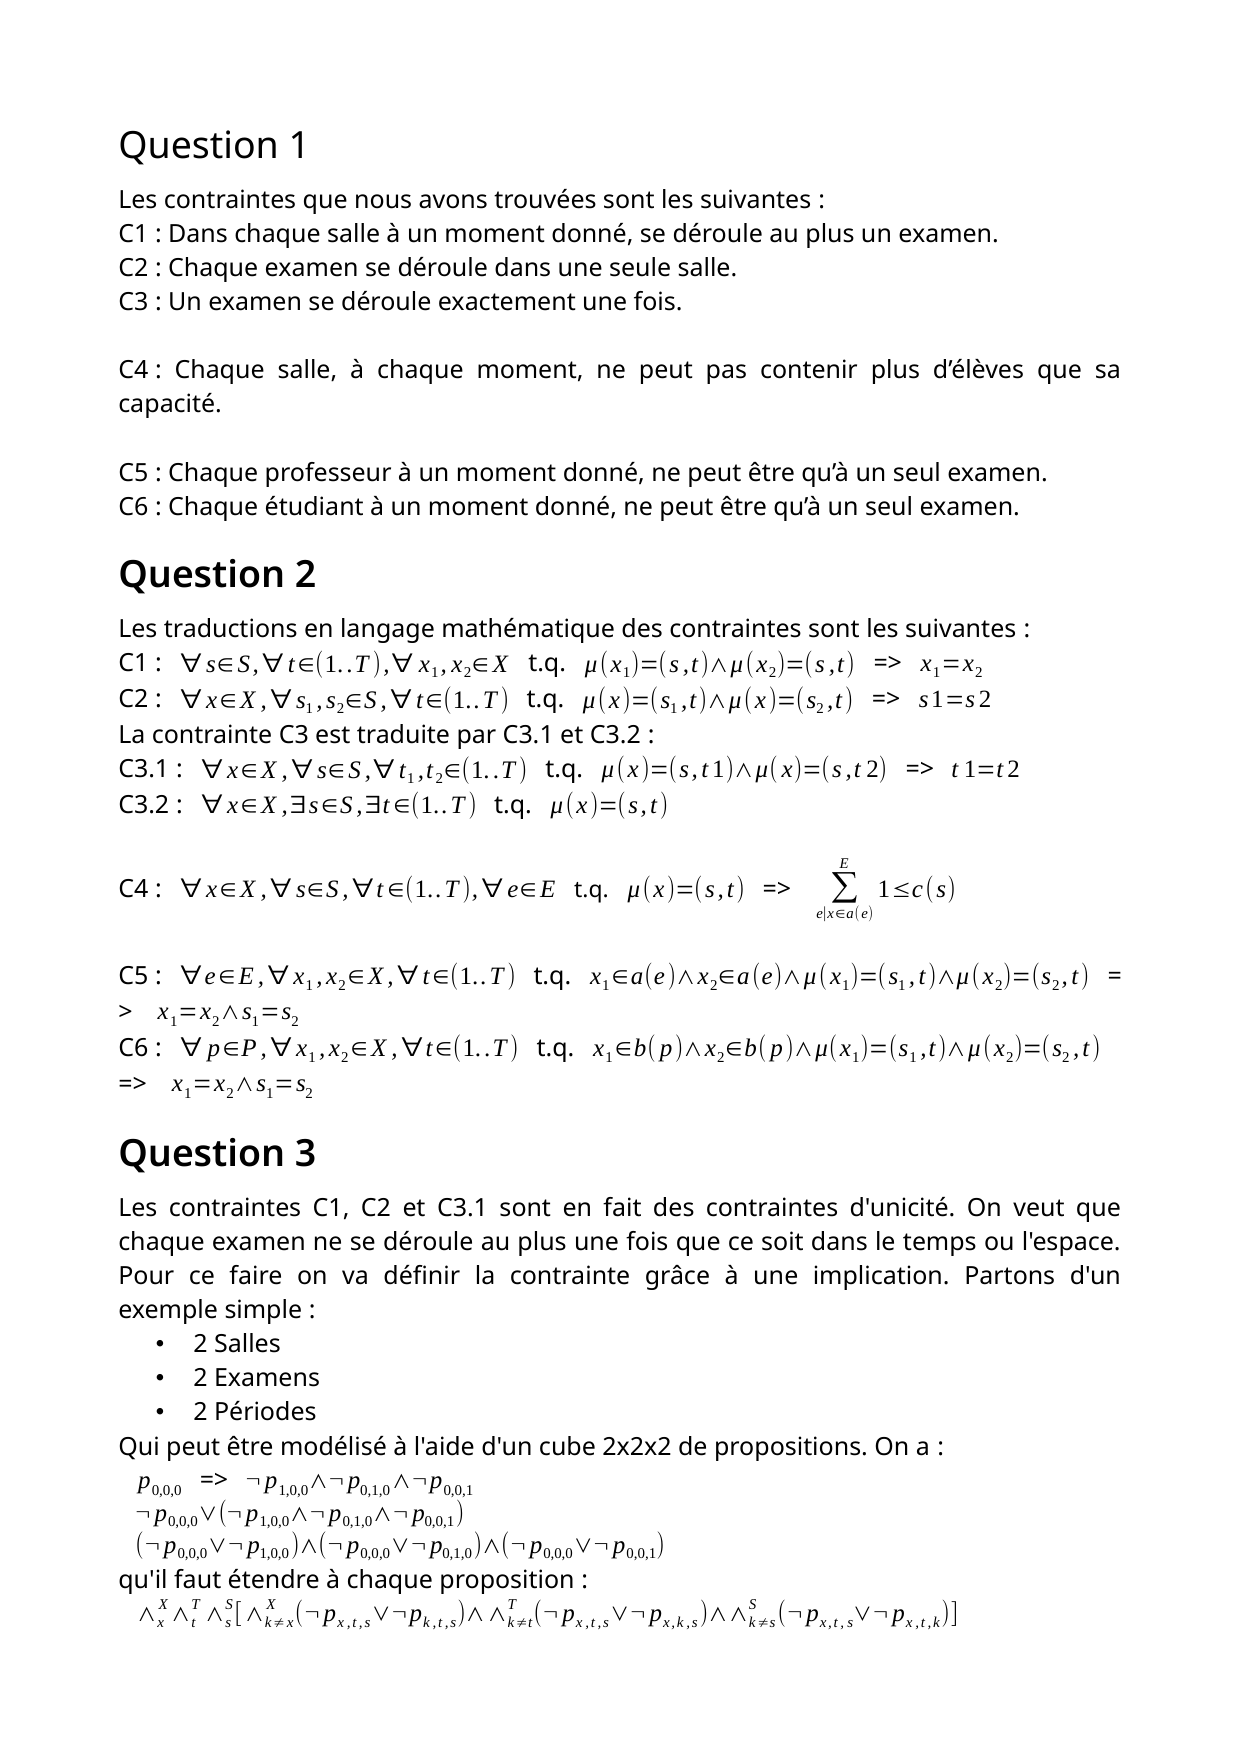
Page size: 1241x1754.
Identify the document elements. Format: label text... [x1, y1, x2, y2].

text C6 :t.q.=> [118, 1029, 1122, 1101]
list 2 Salles [156, 1326, 1122, 1360]
text C2 : Chaque examen se déroule dans une seule salle. [118, 250, 1122, 284]
text Qui peut être modélisé à l'aide d'un cube 2x2x2 de propositions. On a : [118, 1428, 1122, 1462]
text => [118, 1462, 1122, 1498]
text Les contraintes C1, C2 et C3.1 sont en fait des contraintes d'unicité. On veut que chaque examen ne se déroule au plus une fois que ce soit dans le temps ou l'espace. Pour ce faire on va définir la contrainte grâce à une implication. Partons d'un exemple simple : [118, 1190, 1122, 1326]
text C6 : Chaque étudiant à un moment donné, ne peut être qu’à un seul examen. [118, 488, 1122, 522]
text Les traductions en langage mathématique des contraintes sont les suivantes : [118, 611, 1122, 645]
text C3.2 :t.q. [118, 787, 1122, 821]
subtitle Question 1 [118, 118, 1122, 169]
text Les contraintes que nous avons trouvées sont les suivantes : [118, 182, 1122, 216]
text qu'il faut étendre à chaque proposition : [118, 1562, 1122, 1596]
text C1 :t.q.=> [118, 645, 1122, 681]
subtitle Question 2 [118, 547, 1122, 598]
text C2 :t.q.=> [118, 681, 1122, 717]
text C1 : Dans chaque salle à un moment donné, se déroule au plus un examen. [118, 216, 1122, 250]
list 2 Périodes [156, 1394, 1122, 1428]
text C5 :t.q.=> [118, 958, 1122, 1029]
subtitle Question 3 [118, 1126, 1122, 1177]
text La contrainte C3 est traduite par C3.1 et C3.2 : [118, 717, 1122, 751]
text C4 : Chaque salle, à chaque moment, ne peut pas contenir plus d’élèves que sa capacité. [118, 352, 1122, 420]
text C5 : Chaque professeur à un moment donné, ne peut être qu’à un seul examen. [118, 454, 1122, 488]
text C4 :t.q.=> [118, 855, 1122, 923]
text C3.1 :t.q.=> [118, 751, 1122, 787]
text C3 : Un examen se déroule exactement une fois. [118, 284, 1122, 318]
list 2 Examens [156, 1360, 1122, 1394]
